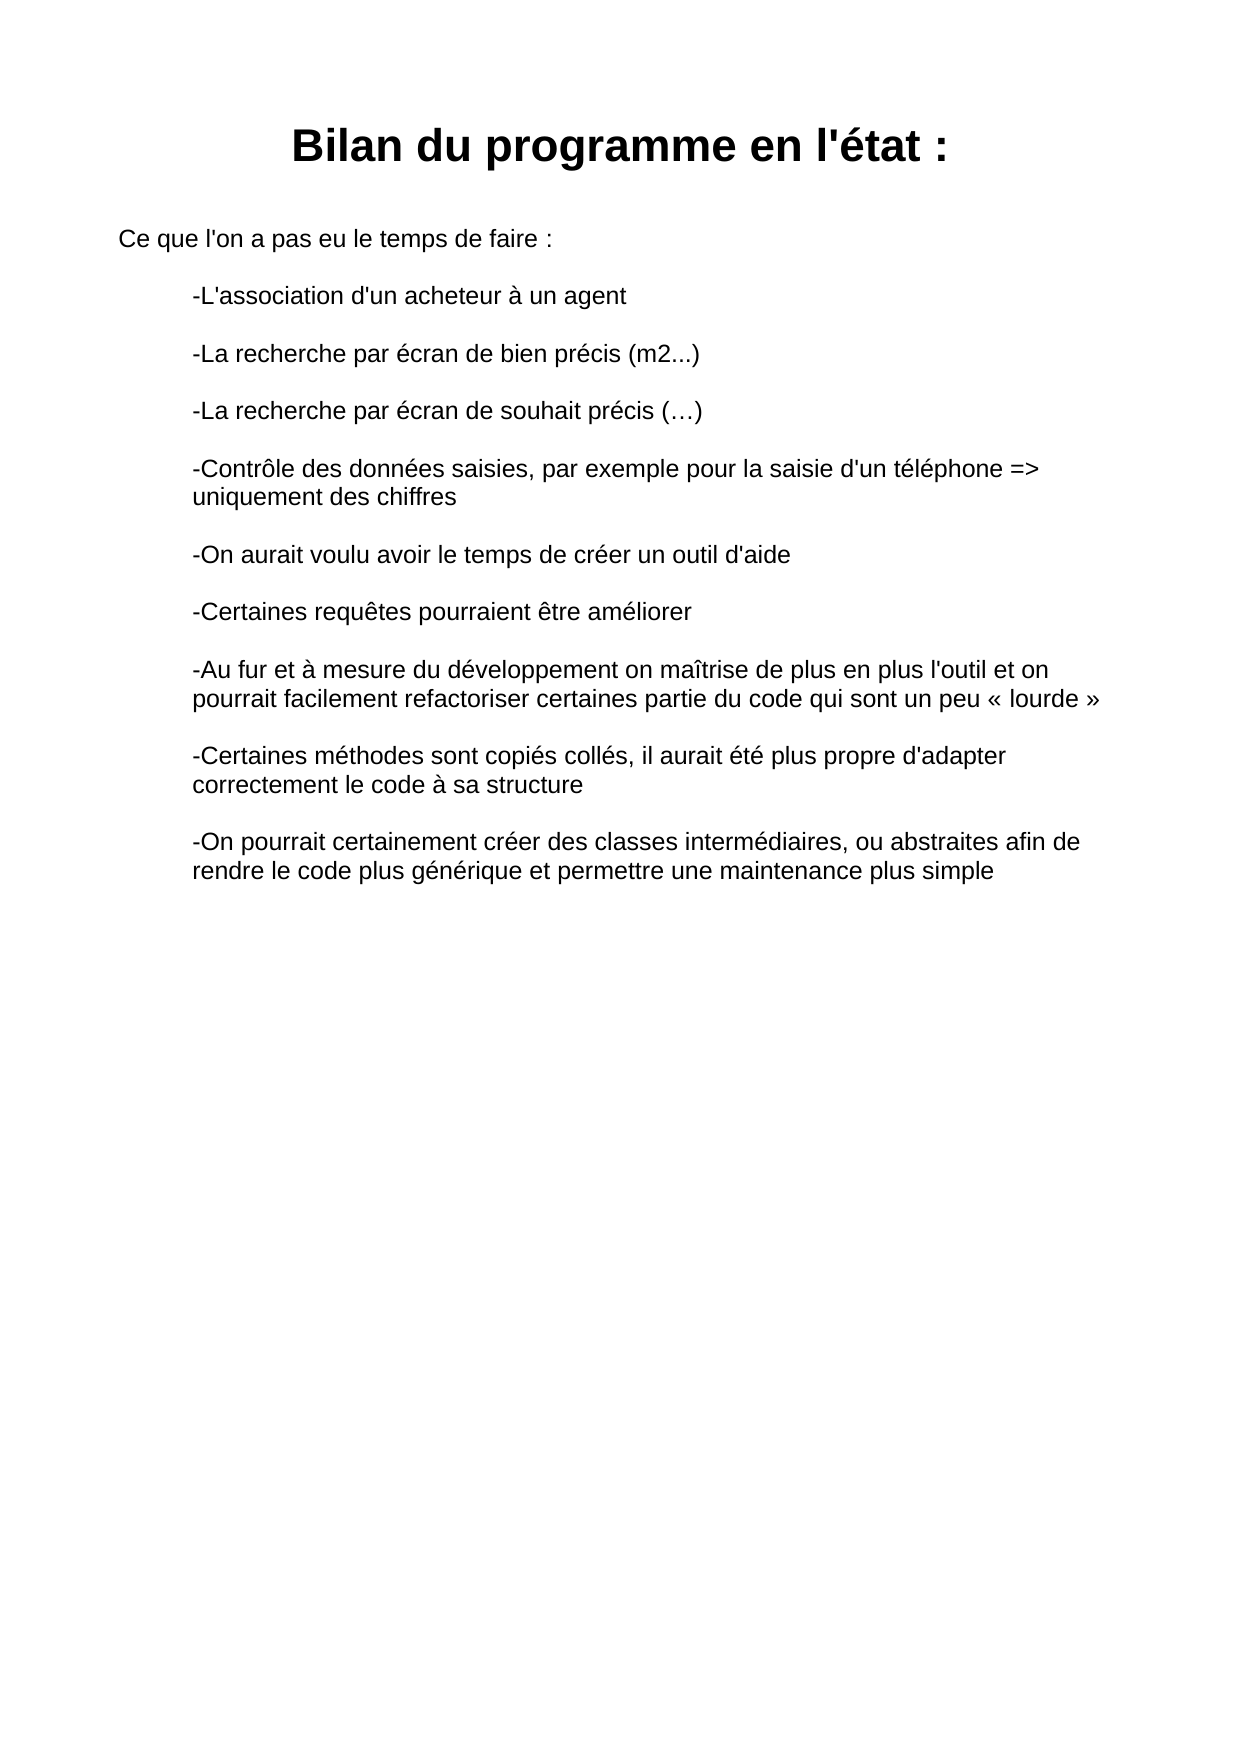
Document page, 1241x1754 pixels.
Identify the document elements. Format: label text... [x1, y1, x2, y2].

text correctement le code à sa structure [118, 770, 1122, 798]
text Ce que l'on a pas eu le temps de faire : [118, 223, 1122, 252]
text -La recherche par écran de souhait précis (…) [118, 396, 1122, 425]
text -L'association d'un acheteur à un agent [118, 281, 1122, 310]
text -On aurait voulu avoir le temps de créer un outil d'aide [118, 540, 1122, 568]
text rendre le code plus générique et permettre une maintenance plus simple [118, 856, 1122, 885]
text -On pourrait certainement créer des classes intermédiaires, ou abstraites afin de [118, 827, 1122, 856]
text -Au fur et à mesure du développement on maîtrise de plus en plus l'outil et on pourrait facilement refactoriser certaines partie du code qui sont un peu « lourde » [118, 655, 1122, 712]
text -Certaines requêtes pourraient être améliorer [118, 597, 1122, 626]
text Bilan du programme en l'état : [118, 118, 1122, 171]
text -Certaines méthodes sont copiés collés, il aurait été plus propre d'adapter [118, 741, 1122, 770]
text -La recherche par écran de bien précis (m2...) [118, 338, 1122, 367]
text -Contrôle des données saisies, par exemple pour la saisie d'un téléphone => uniquement des chiffres [118, 453, 1122, 511]
